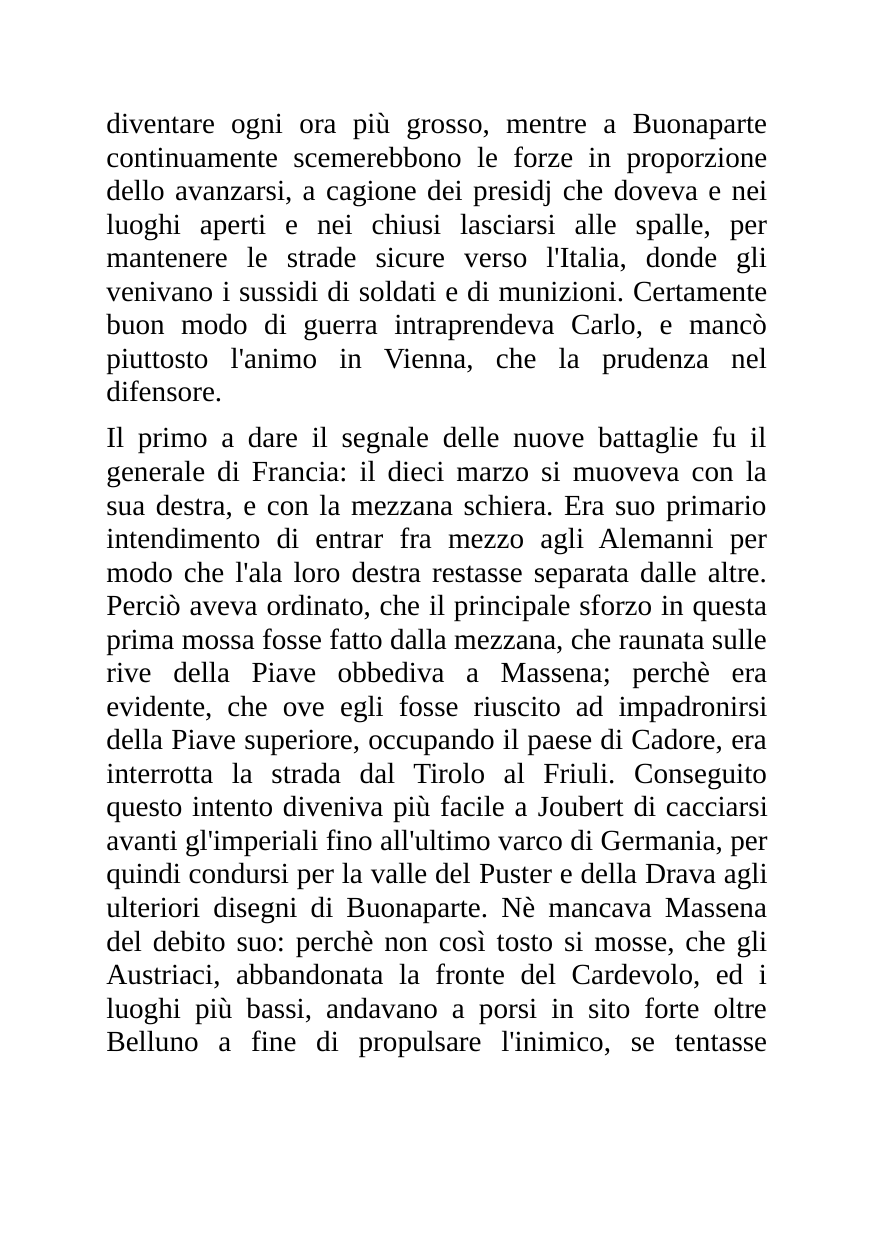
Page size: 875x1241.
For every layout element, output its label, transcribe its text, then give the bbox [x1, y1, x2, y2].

text Il primo a dare il segnale delle nuove battaglie fu il generale di Francia: il dieci marzo si muoveva con la sua destra, e con la mezzana schiera. Era suo primario intendimento di entrar fra mezzo agli Alemanni per modo che l'ala loro destra restasse separata dalle altre. Perciò aveva ordinato, che il principale sforzo in questa prima mossa fosse fatto dalla mezzana, che raunata sulle rive della Piave obbediva a Massena; perchè era evidente, che ove egli fosse riuscito ad impadronirsi della Piave superiore, occupando il paese di Cadore, era interrotta la strada dal Tirolo al Friuli. Conseguito questo intento diveniva più facile a Joubert di cacciarsi avanti gl'imperiali fino all'ultimo varco di Germania, per quindi condursi per la valle del Puster e della Drava agli ulteriori disegni di Buonaparte. Nè mancava Massena del debito suo: perchè non così tosto si mosse, che gli Austriaci, abbandonata la fronte del Cardevolo, ed i luoghi più bassi, andavano a porsi in sito forte oltre Belluno a fine di propulsare l'inimico, se tentasse [106, 421, 768, 1058]
text diventare ogni ora più grosso, mentre a Buonaparte continuamente scemerebbono le forze in proporzione dello avanzarsi, a cagione dei presidj che doveva e nei luoghi aperti e nei chiusi lasciarsi alle spalle, per mantenere le strade sicure verso l'Italia, donde gli venivano i sussidi di soldati e di munizioni. Certamente buon modo di guerra intraprendeva Carlo, e mancò piuttosto l'animo in Vienna, che la prudenza nel difensore. [106, 106, 768, 408]
